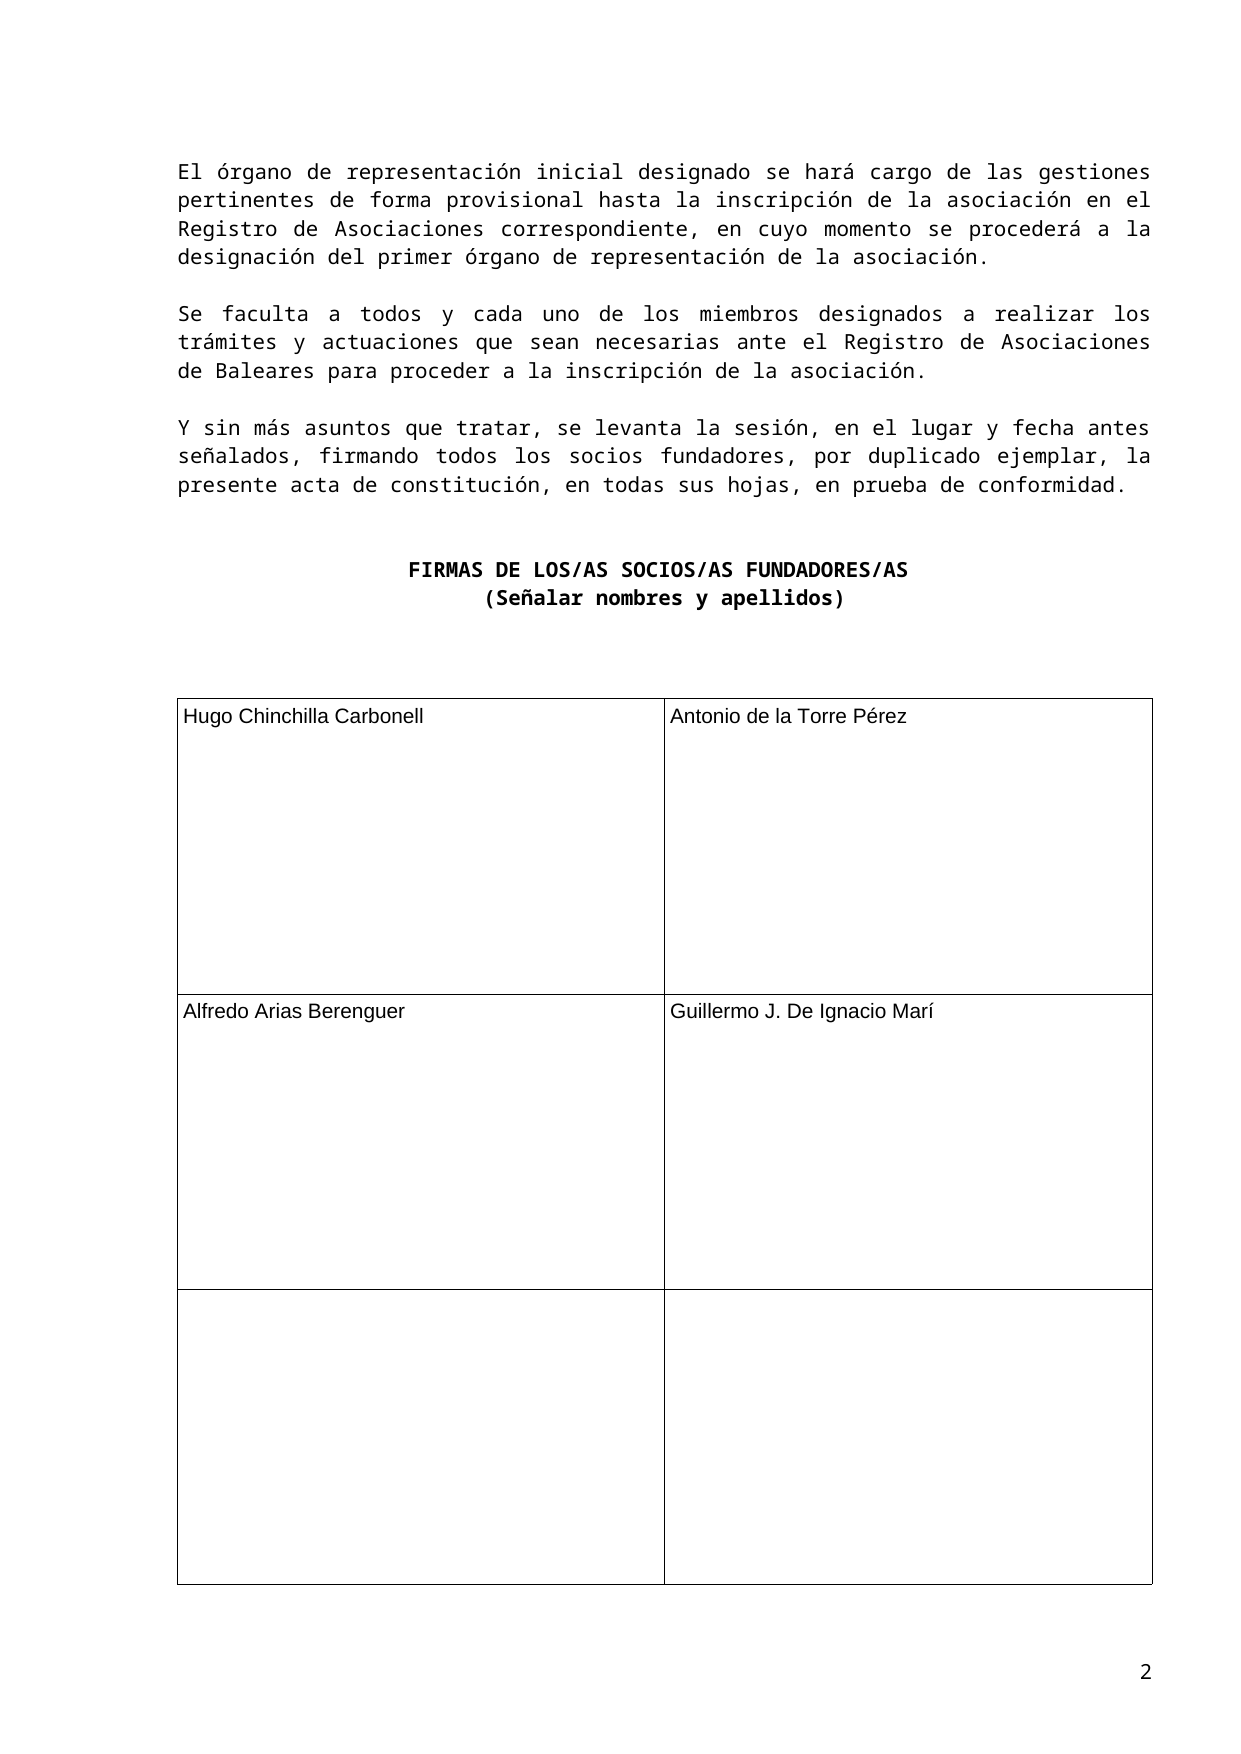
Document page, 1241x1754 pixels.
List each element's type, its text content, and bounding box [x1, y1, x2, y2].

text Y sin más asuntos que tratar, se levanta la sesión, en el lugar y fecha antes señalados, firmando todos los socios fundadores, por duplicado ejemplar, la presente acta de constitución, en todas sus hojas, en prueba de conformidad. [177, 413, 1152, 498]
text Se faculta a todos y cada uno de los miembros designados a realizar los trámites y actuaciones que sean necesarias ante el Registro de Asociaciones de Baleares para proceder a la inscripción de la asociación. [177, 299, 1152, 384]
table_cell Guillermo J. De Ignacio Marí [665, 995, 1152, 1289]
table_cell Alfredo Arias Berenguer [178, 995, 664, 1289]
table_header Antonio de la Torre Pérez [665, 699, 1152, 993]
text FIRMAS DE LOS/AS SOCIOS/AS FUNDADORES/AS [177, 555, 1152, 583]
table_header Hugo Chinchilla Carbonell [178, 699, 664, 993]
text (Señalar nombres y apellidos) [177, 583, 1152, 612]
table_cell [178, 1290, 664, 1584]
text El órgano de representación inicial designado se hará cargo de las gestiones pertinentes de forma provisional hasta la inscripción de la asociación en el Registro de Asociaciones correspondiente, en cuyo momento se procederá a la designación del primer órgano de representación de la asociación. [177, 157, 1152, 271]
table_cell [665, 1290, 1152, 1584]
